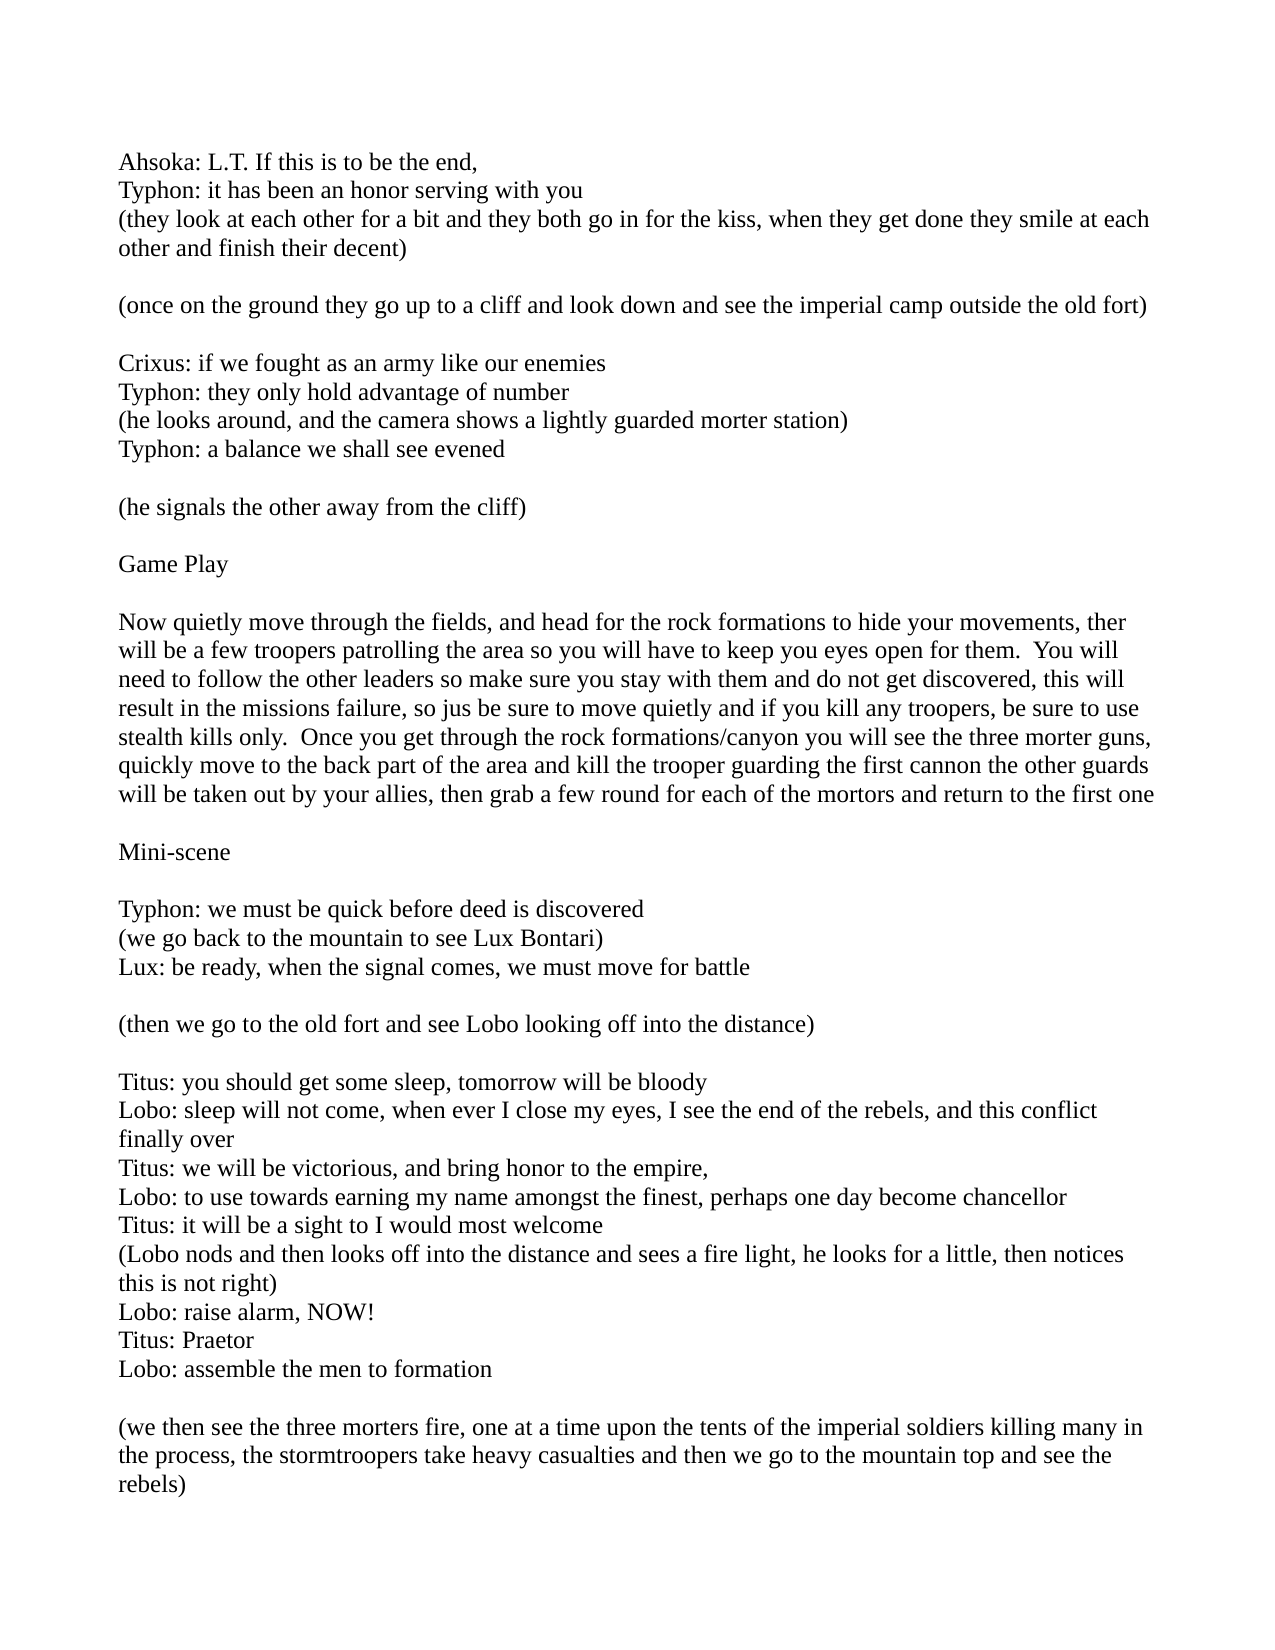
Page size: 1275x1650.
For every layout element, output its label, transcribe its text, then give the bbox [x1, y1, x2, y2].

text Ahsoka: L.T. If this is to be the end, [118, 147, 1157, 176]
text Titus: we will be victorious, and bring honor to the empire, [118, 1153, 1157, 1182]
text (then we go to the old fort and see Lobo looking off into the distance) [118, 1009, 1157, 1038]
text Titus: you should get some sleep, tomorrow will be bloody [118, 1067, 1157, 1096]
text Lobo: raise alarm, NOW! [118, 1297, 1157, 1326]
text Now quietly move through the fields, and head for the rock formations to hide your movements, ther will be a few troopers patrolling the area so you will have to keep you eyes open for them. You will need to follow the other leaders so make sure you stay with them and do not get discovered, this will result in the missions failure, so jus be sure to move quietly and if you kill any troopers, be sure to use stealth kills only. Once you get through the rock formations/canyon you will see the three morter guns, quickly move to the back part of the area and kill the trooper guarding the first cannon the other guards will be taken out by your allies, then grab a few round for each of the mortors and return to the first one [118, 607, 1157, 808]
text (we go back to the mountain to see Lux Bontari) [118, 923, 1157, 952]
text Mini-scene [118, 837, 1157, 866]
text (Lobo nods and then looks off into the distance and sees a fire light, he looks for a little, then notices this is not right) [118, 1239, 1157, 1297]
text Typhon: they only hold advantage of number [118, 377, 1157, 406]
text Typhon: a balance we shall see evened [118, 434, 1157, 463]
text Lobo: to use towards earning my name amongst the finest, perhaps one day become chancellor [118, 1182, 1157, 1211]
text Titus: it will be a sight to I would most welcome [118, 1211, 1157, 1239]
text Lux: be ready, when the signal comes, we must move for battle [118, 952, 1157, 981]
text Lobo: sleep will not come, when ever I close my eyes, I see the end of the rebels, and this conflict finally over [118, 1096, 1157, 1153]
text Titus: Praetor [118, 1326, 1157, 1354]
text Typhon: it has been an honor serving with you [118, 176, 1157, 204]
text Game Play [118, 549, 1157, 578]
text Crixus: if we fought as an army like our enemies [118, 348, 1157, 377]
text Lobo: assemble the men to formation [118, 1354, 1157, 1383]
text (once on the ground they go up to a cliff and look down and see the imperial camp outside the old fort) [118, 291, 1157, 319]
text (he signals the other away from the cliff) [118, 492, 1157, 521]
text (they look at each other for a bit and they both go in for the kiss, when they get done they smile at each other and finish their decent) [118, 204, 1157, 262]
text (he looks around, and the camera shows a lightly guarded morter station) [118, 406, 1157, 434]
text Typhon: we must be quick before deed is discovered [118, 894, 1157, 923]
text (we then see the three morters fire, one at a time upon the tents of the imperial soldiers killing many in the process, the stormtroopers take heavy casualties and then we go to the mountain top and see the rebels) [118, 1412, 1157, 1498]
